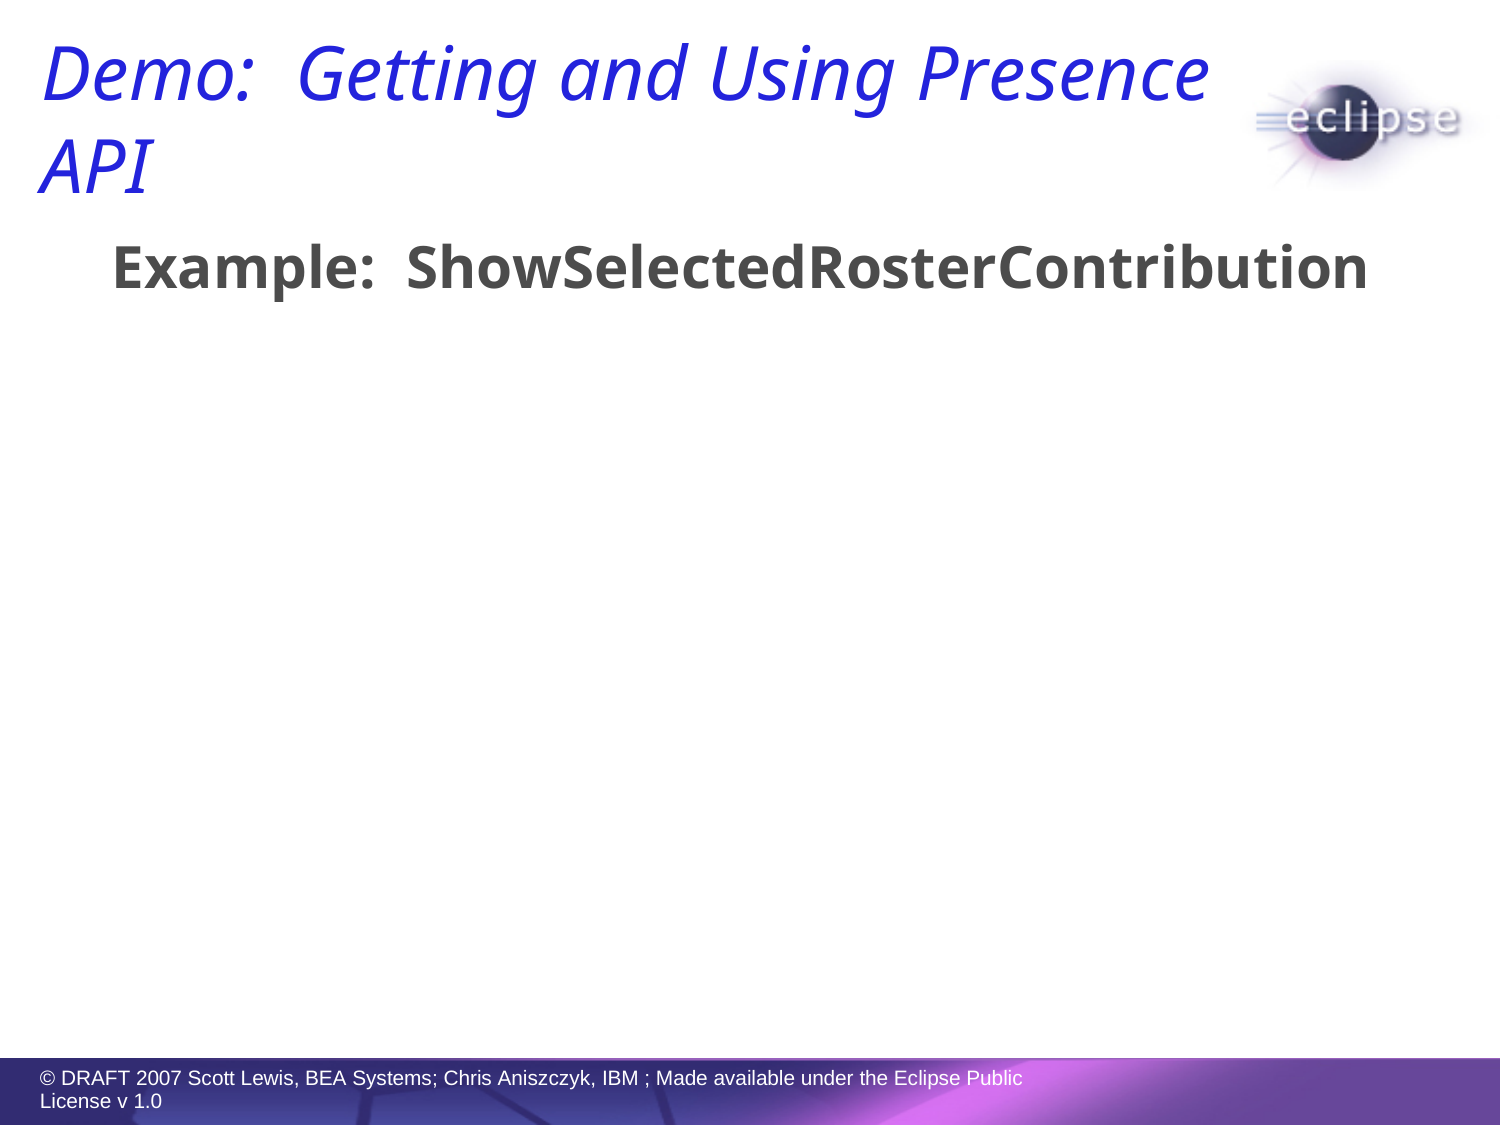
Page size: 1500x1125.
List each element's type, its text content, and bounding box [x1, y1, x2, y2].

text_box Example: ShowSelectedRosterContribution [111, 224, 1388, 1043]
picture [1238, 60, 1500, 191]
picture [0, 1058, 1500, 1125]
title Demo: Getting and Using Presence API [41, 37, 1238, 202]
